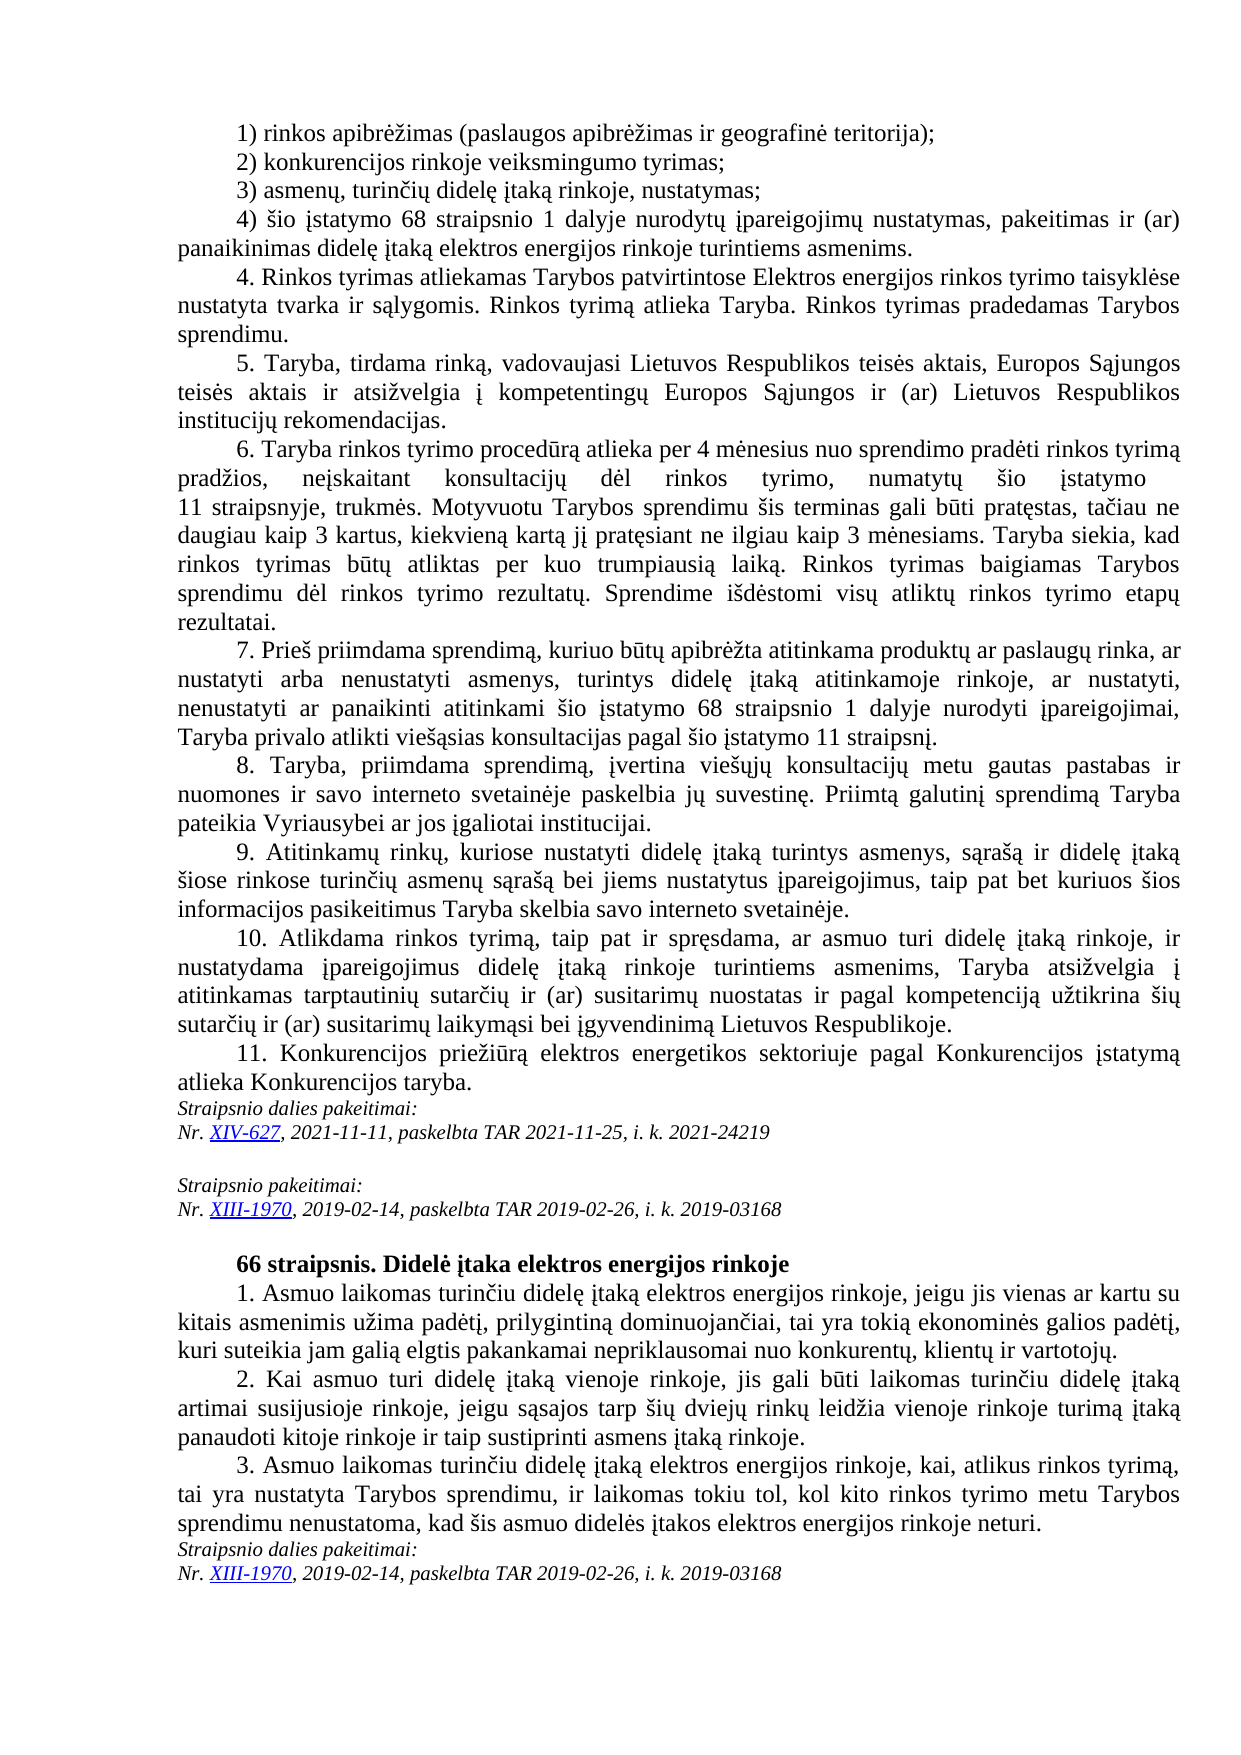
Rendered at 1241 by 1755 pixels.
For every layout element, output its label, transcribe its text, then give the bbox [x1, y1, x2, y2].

text 7. Prieš priimdama sprendimą, kuriuo būtų apibrėžta atitinkama produktų ar paslaugų rinka, ar nustatyti arba nenustatyti asmenys, turintys didelę įtaką atitinkamoje rinkoje, ar nustatyti, nenustatyti ar panaikinti atitinkami šio įstatymo 68 straipsnio 1 dalyje nurodyti įpareigojimai, Taryba privalo atlikti viešąsias konsultacijas pagal šio įstatymo 11 straipsnį. [177, 636, 1181, 751]
text 2. Kai asmuo turi didelę įtaką vienoje rinkoje, jis gali būti laikomas turinčiu didelę įtaką artimai susijusioje rinkoje, jeigu sąsajos tarp šių dviejų rinkų leidžia vienoje rinkoje turimą įtaką panaudoti kitoje rinkoje ir taip sustiprinti asmens įtaką rinkoje. [177, 1364, 1181, 1451]
text Straipsnio dalies pakeitimai: [177, 1096, 1181, 1120]
text 5. Taryba, tirdama rinką, vadovaujasi Lietuvos Respublikos teisės aktais, Europos Sąjungos teisės aktais ir atsižvelgia į kompetentingų Europos Sąjungos ir (ar) Lietuvos Respublikos institucijų rekomendacijas. [177, 348, 1181, 434]
text 10. Atlikdama rinkos tyrimą, taip pat ir spręsdama, ar asmuo turi didelę įtaką rinkoje, ir nustatydama įpareigojimus didelę įtaką rinkoje turintiems asmenims, Taryba atsižvelgia į atitinkamas tarptautinių sutarčių ir (ar) susitarimų nuostatas ir pagal kompetenciją užtikrina šių sutarčių ir (ar) susitarimų laikymąsi bei įgyvendinimą Lietuvos Respublikoje. [177, 923, 1181, 1038]
text 66 straipsnis. Didelė įtaka elektros energijos rinkoje [177, 1249, 1181, 1278]
text 1) rinkos apibrėžimas (paslaugos apibrėžimas ir geografinė teritorija); [177, 118, 1181, 147]
text 3) asmenų, turinčių didelę įtaką rinkoje, nustatymas; [177, 176, 1181, 204]
text Nr. XIV-627, 2021-11-11, paskelbta TAR 2021-11-25, i. k. 2021-24219 [177, 1120, 1181, 1144]
text 4) šio įstatymo 68 straipsnio 1 dalyje nurodytų įpareigojimų nustatymas, pakeitimas ir (ar) panaikinimas didelę įtaką elektros energijos rinkoje turintiems asmenims. [177, 204, 1181, 262]
text Straipsnio pakeitimai: [177, 1172, 1181, 1197]
text Straipsnio dalies pakeitimai: [177, 1537, 1181, 1561]
text 4. Rinkos tyrimas atliekamas Tarybos patvirtintose Elektros energijos rinkos tyrimo taisyklėse nustatyta tvarka ir sąlygomis. Rinkos tyrimą atlieka Taryba. Rinkos tyrimas pradedamas Tarybos sprendimu. [177, 262, 1181, 348]
text 2) konkurencijos rinkoje veiksmingumo tyrimas; [177, 147, 1181, 176]
text Nr. XIII-1970, 2019-02-14, paskelbta TAR 2019-02-26, i. k. 2019-03168 [177, 1197, 1181, 1221]
text 9. Atitinkamų rinkų, kuriose nustatyti didelę įtaką turintys asmenys, sąrašą ir didelę įtaką šiose rinkose turinčių asmenų sąrašą bei jiems nustatytus įpareigojimus, taip pat bet kuriuos šios informacijos pasikeitimus Taryba skelbia savo interneto svetainėje. [177, 837, 1181, 923]
text 11. Konkurencijos priežiūrą elektros energetikos sektoriuje pagal Konkurencijos įstatymą atlieka Konkurencijos taryba. [177, 1038, 1181, 1096]
text 8. Taryba, priimdama sprendimą, įvertina viešųjų konsultacijų metu gautas pastabas ir nuomones ir savo interneto svetainėje paskelbia jų suvestinę. Priimtą galutinį sprendimą Taryba pateikia Vyriausybei ar jos įgaliotai institucijai. [177, 751, 1181, 837]
text 1. Asmuo laikomas turinčiu didelę įtaką elektros energijos rinkoje, jeigu jis vienas ar kartu su kitais asmenimis užima padėtį, prilygintiną dominuojančiai, tai yra tokią ekonominės galios padėtį, kuri suteikia jam galią elgtis pakankamai nepriklausomai nuo konkurentų, klientų ir vartotojų. [177, 1278, 1181, 1364]
text 6. Taryba rinkos tyrimo procedūrą atlieka per 4 mėnesius nuo sprendimo pradėti rinkos tyrimą pradžios, neįskaitant konsultacijų dėl rinkos tyrimo, numatytų šio įstatymo 11 straipsnyje, trukmės. Motyvuotu Tarybos sprendimu šis terminas gali būti pratęstas, tačiau ne daugiau kaip 3 kartus, kiekvieną kartą jį pratęsiant ne ilgiau kaip 3 mėnesiams. Taryba siekia, kad rinkos tyrimas būtų atliktas per kuo trumpiausią laiką. Rinkos tyrimas baigiamas Tarybos sprendimu dėl rinkos tyrimo rezultatų. Sprendime išdėstomi visų atliktų rinkos tyrimo etapų rezultatai. [177, 434, 1181, 636]
text 3. Asmuo laikomas turinčiu didelę įtaką elektros energijos rinkoje, kai, atlikus rinkos tyrimą, tai yra nustatyta Tarybos sprendimu, ir laikomas tokiu tol, kol kito rinkos tyrimo metu Tarybos sprendimu nenustatoma, kad šis asmuo didelės įtakos elektros energijos rinkoje neturi. [177, 1451, 1181, 1537]
text Nr. XIII-1970, 2019-02-14, paskelbta TAR 2019-02-26, i. k. 2019-03168 [177, 1561, 1181, 1585]
